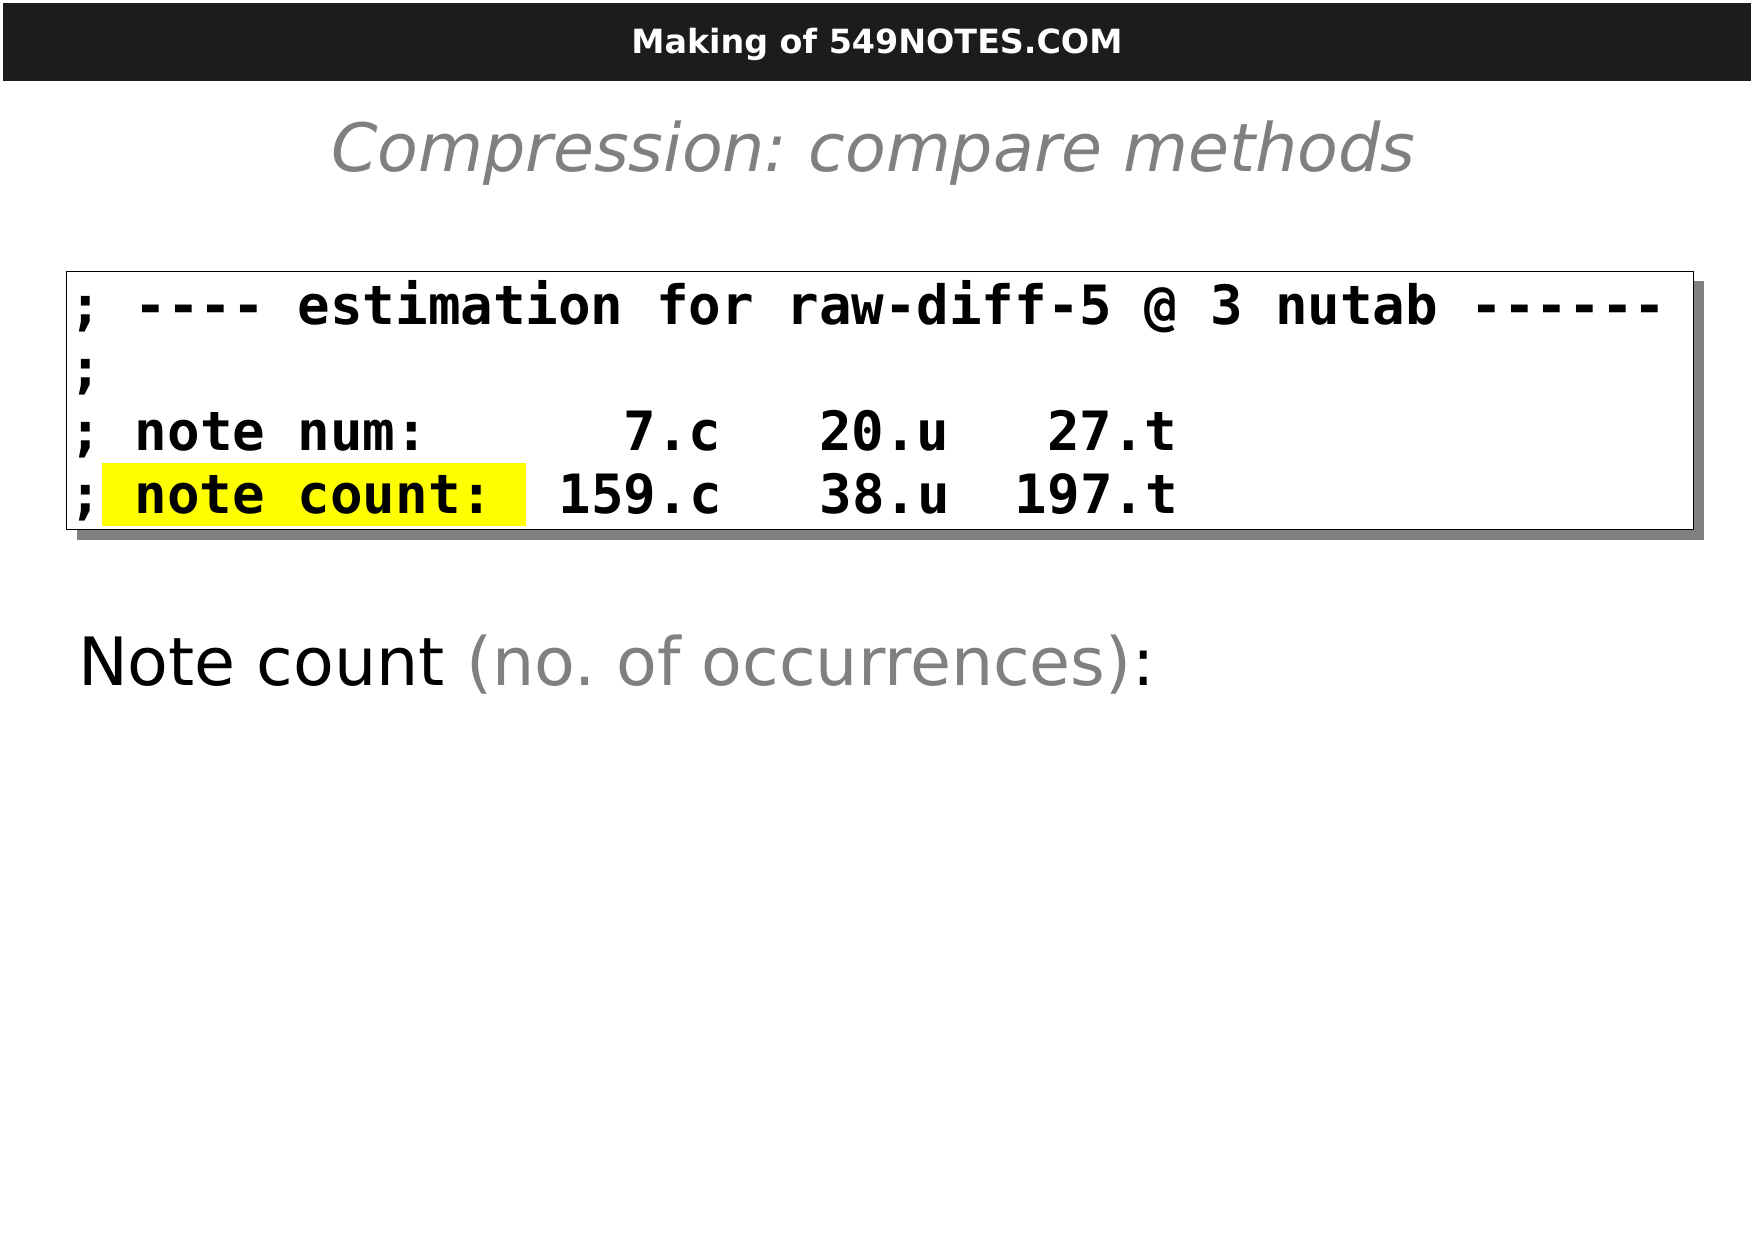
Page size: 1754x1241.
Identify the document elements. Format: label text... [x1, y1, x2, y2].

table_header ; ---- estimation for raw-diff-5 @ 3 nutab ------ ; ; note num: 7.c 20.u 27.t ; note count: 159.c 38.u 197.t [61, 265, 1709, 545]
text Compression: compare methods [3, 110, 1751, 188]
text Note count (no. of occurrences): [3, 623, 1751, 701]
